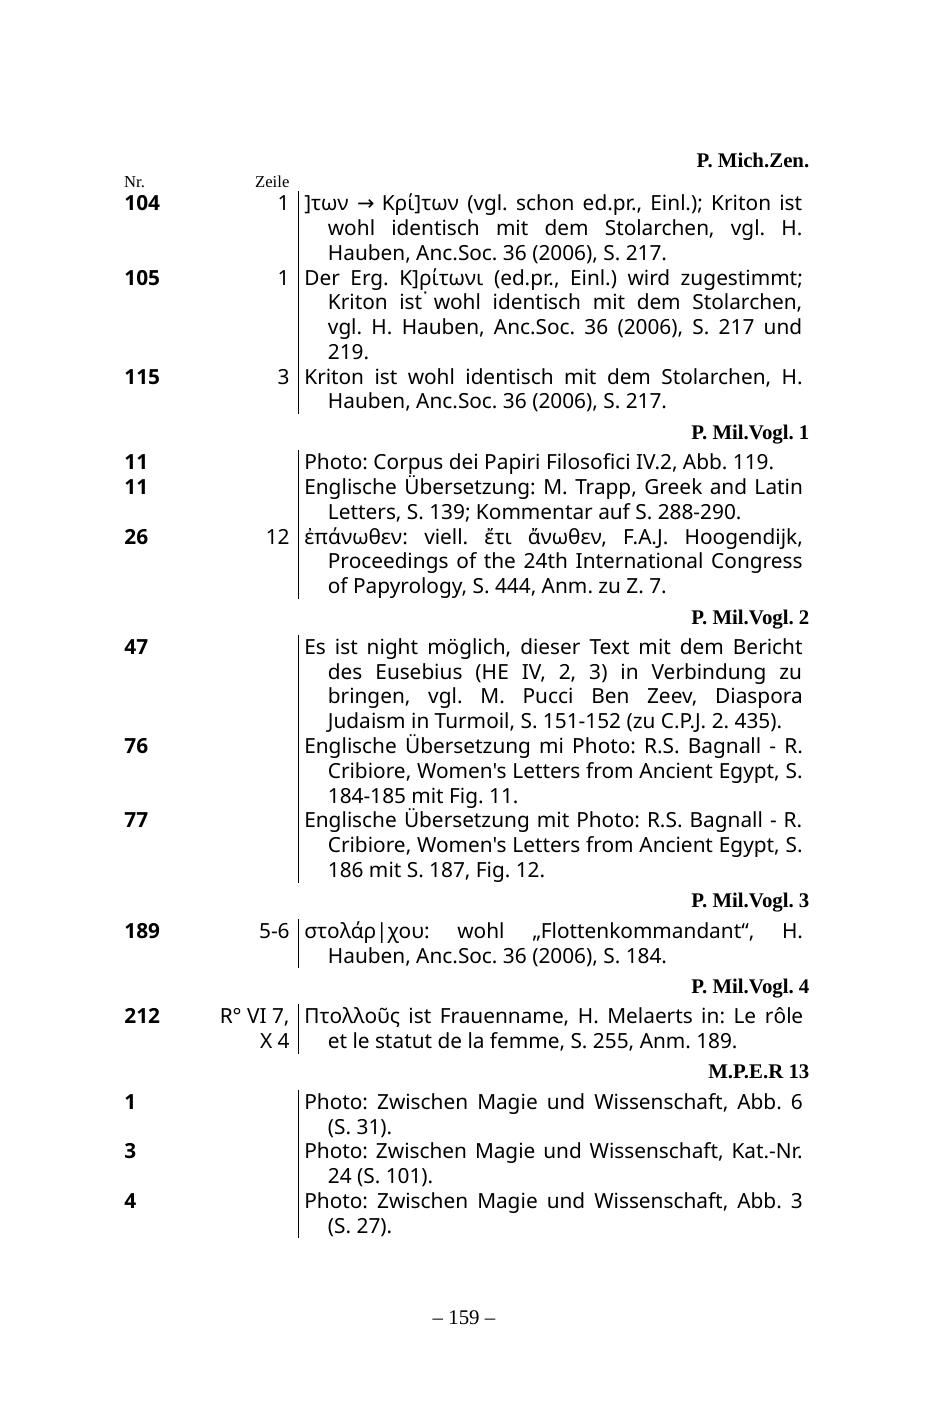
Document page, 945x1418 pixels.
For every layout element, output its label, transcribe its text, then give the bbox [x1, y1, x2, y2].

subtitle P. Mil.Vogl. 3 [118, 888, 809, 912]
table_cell [207, 1189, 298, 1238]
table_cell 105 [118, 265, 207, 364]
subtitle P. Mil.Vogl. 4 [118, 974, 809, 998]
table_header [207, 450, 298, 475]
table_cell 76 [118, 734, 207, 808]
table_header Photo: Zwischen Magie und Wissenschaft, Abb. 6 (S. 31). [299, 1090, 809, 1139]
table_cell 3 [207, 364, 298, 414]
table_header 11 [118, 450, 207, 475]
table_header Es ist night möglich, dieser Text mit dem Bericht des Eusebius (HE IV, 2, 3) in Verbindung zu bringen, vgl. M. Pucci Ben Zeev, Diaspora Judaism in Turmoil, S. 151-152 (zu C.P.J. 2. 435). [299, 635, 809, 734]
table_header 212 [118, 1004, 207, 1053]
table_header Photo: Corpus dei Papiri Filosofici IV.2, Abb. 119. [299, 450, 809, 475]
table_cell Photo: Zwischen Magie und Wissenschaft, Kat.-Nr. 24 (S. 101). [299, 1139, 809, 1189]
table_cell Englische Übersetzung mit Photo: R.S. Bagnall - R. Cribiore, Women's Letters from Ancient Egypt, S. 186 mit S. 187, Fig. 12. [299, 808, 809, 882]
table_cell 4 [118, 1189, 207, 1238]
table_cell ]των → Κρί]των (vgl. schon ed.pr., Einl.); Kriton ist wohl identisch mit dem Stolarchen, vgl. H. Hauben, Anc.Soc. 36 (2006), S. 217. [299, 191, 809, 265]
subtitle P. Mil.Vogl. 1 [118, 420, 809, 444]
table_cell 3 [118, 1139, 207, 1189]
table_cell ἐπάνωθεν: viell. ἔτι ἄνωθεν, F.A.J. Hoogendijk, Proceedings of the 24th International Congress of Papyrology, S. 444, Anm. zu Z. 7. [299, 524, 809, 599]
table_cell Photo: Zwischen Magie und Wissenschaft, Abb. 3 (S. 27). [299, 1189, 809, 1238]
subtitle P. Mil.Vogl. 2 [118, 604, 809, 629]
table_cell Kriton ist wohl identisch mit dem Stolarchen, H. Hauben, Anc.Soc. 36 (2006), S. 217. [299, 364, 809, 414]
table_cell 115 [118, 364, 207, 414]
table_cell 1 [207, 265, 298, 364]
table_cell 12 [207, 524, 298, 599]
table_cell [207, 734, 298, 808]
table_header 189 [118, 919, 207, 968]
table_cell 1 [207, 191, 298, 265]
table_header 5-6 [207, 919, 298, 968]
table_cell [207, 1139, 298, 1189]
table_header R° VI 7, X 4 [207, 1004, 298, 1053]
table_cell [207, 808, 298, 882]
table_header [207, 635, 298, 734]
table_header [207, 1090, 298, 1139]
table_cell [207, 475, 298, 524]
table_header 47 [118, 635, 207, 734]
table_header στολάρ|χου: wohl „Flottenkommandant“, H. Hauben, Anc.Soc. 36 (2006), S. 184. [299, 919, 809, 968]
table_header Πτολλοῦς ist Frauenname, H. Melaerts in: Le rôle et le statut de la femme, S. 255, Anm. 189. [299, 1004, 809, 1053]
table_cell Der Erg. Κ]ρ̣ίτωνι (ed.pr., Einl.) wird zugestimmt; Kriton ist wohl identisch mit dem Stolarchen, vgl. H. Hauben, Anc.Soc. 36 (2006), S. 217 und 219. [299, 265, 809, 364]
table_cell Englische Übersetzung: M. Trapp, Greek and Latin Letters, S. 139; Kommentar auf S. 288-290. [299, 475, 809, 524]
subtitle M.P.E.R 13 [118, 1059, 809, 1083]
table_cell 77 [118, 808, 207, 882]
table_cell 104 [118, 191, 207, 265]
table_cell 26 [118, 524, 207, 599]
table_cell Englische Übersetzung mi Photo: R.S. Bagnall - R. Cribiore, Women's Letters from Ancient Egypt, S. 184-185 mit Fig. 11. [299, 734, 809, 808]
table_cell 11 [118, 475, 207, 524]
table_header 1 [118, 1090, 207, 1139]
